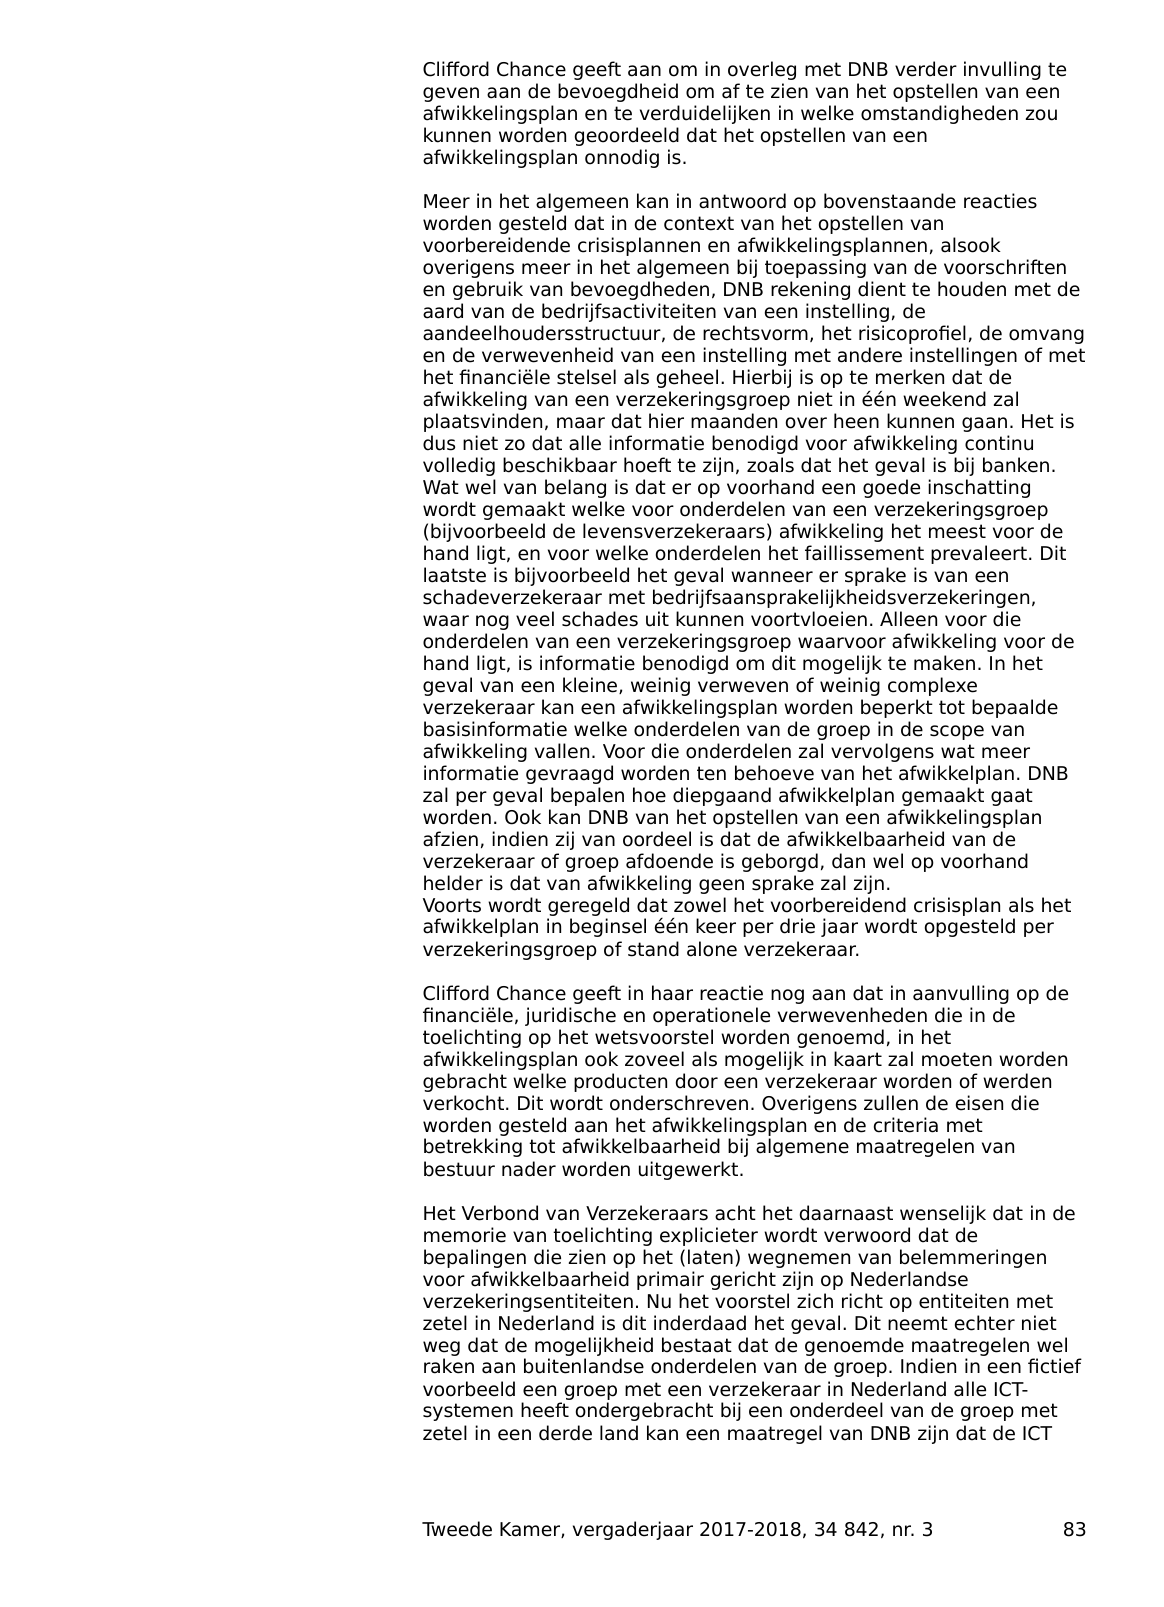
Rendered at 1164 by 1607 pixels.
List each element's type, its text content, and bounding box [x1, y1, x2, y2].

text Meer in het algemeen kan in antwoord op bovenstaande reacties worden gesteld dat in de context van het opstellen van voorbereidende crisisplannen en afwikkelingsplannen, alsook overigens meer in het algemeen bij toepassing van de voorschriften en gebruik van bevoegdheden, DNB rekening dient te houden met de aard van de bedrijfsactiviteiten van een instelling, de aandeelhoudersstructuur, de rechtsvorm, het risicoprofiel, de omvang en de verwevenheid van een instelling met andere instellingen of met het financiële stelsel als geheel. Hierbij is op te merken dat de afwikkeling van een verzekeringsgroep niet in één weekend zal plaatsvinden, maar dat hier maanden over heen kunnen gaan. Het is dus niet zo dat alle informatie benodigd voor afwikkeling continu volledig beschikbaar hoeft te zijn, zoals dat het geval is bij banken. Wat wel van belang is dat er op voorhand een goede inschatting wordt gemaakt welke voor onderdelen van een verzekeringsgroep (bijvoorbeeld de levensverzekeraars) afwikkeling het meest voor de hand ligt, en voor welke onderdelen het faillissement prevaleert. Dit laatste is bijvoorbeeld het geval wanneer er sprake is van een schadeverzekeraar met bedrijfsaansprakelijkheidsverzekeringen, waar nog veel schades uit kunnen voortvloeien. Alleen voor die onderdelen van een verzekeringsgroep waarvoor afwikkeling voor de hand ligt, is informatie benodigd om dit mogelijk te maken. In het geval van een kleine, weinig verweven of weinig complexe verzekeraar kan een afwikkelingsplan worden beperkt tot bepaalde basisinformatie welke onderdelen van de groep in de scope van afwikkeling vallen. Voor die onderdelen zal vervolgens wat meer informatie gevraagd worden ten behoeve van het afwikkelplan. DNB zal per geval bepalen hoe diepgaand afwikkelplan gemaakt gaat worden. Ook kan DNB van het opstellen van een afwikkelingsplan afzien, indien zij van oordeel is dat de afwikkelbaarheid van de verzekeraar of groep afdoende is geborgd, dan wel op voorhand helder is dat van afwikkeling geen sprake zal zijn. [422, 191, 1087, 894]
text Clifford Chance geeft in haar reactie nog aan dat in aanvulling op de financiële, juridische en operationele verwevenheden die in de toelichting op het wetsvoorstel worden genoemd, in het afwikkelingsplan ook zoveel als mogelijk in kaart zal moeten worden gebracht welke producten door een verzekeraar worden of werden verkocht. Dit wordt onderschreven. Overigens zullen de eisen die worden gesteld aan het afwikkelingsplan en de criteria met betrekking tot afwikkelbaarheid bij algemene maatregelen van bestuur nader worden uitgewerkt. [422, 983, 1087, 1180]
text Het Verbond van Verzekeraars acht het daarnaast wenselijk dat in de memorie van toelichting explicieter wordt verwoord dat de bepalingen die zien op het (laten) wegnemen van belemmeringen voor afwikkelbaarheid primair gericht zijn op Nederlandse verzekeringsentiteiten. Nu het voorstel zich richt op entiteiten met zetel in Nederland is dit inderdaad het geval. Dit neemt echter niet weg dat de mogelijkheid bestaat dat de genoemde maatregelen wel raken aan buitenlandse onderdelen van de groep. Indien in een fictief voorbeeld een groep met een verzekeraar in Nederland alle ICT-systemen heeft ondergebracht bij een onderdeel van de groep met zetel in een derde land kan een maatregel van DNB zijn dat de ICT [422, 1203, 1087, 1444]
text Clifford Chance geeft aan om in overleg met DNB verder invulling te geven aan de bevoegdheid om af te zien van het opstellen van een afwikkelingsplan en te verduidelijken in welke omstandigheden zou kunnen worden geoordeeld dat het opstellen van een afwikkelingsplan onnodig is. [422, 59, 1087, 169]
text Voorts wordt geregeld dat zowel het voorbereidend crisisplan als het afwikkelplan in beginsel één keer per drie jaar wordt opgesteld per verzekeringsgroep of stand alone verzekeraar. [422, 894, 1087, 960]
